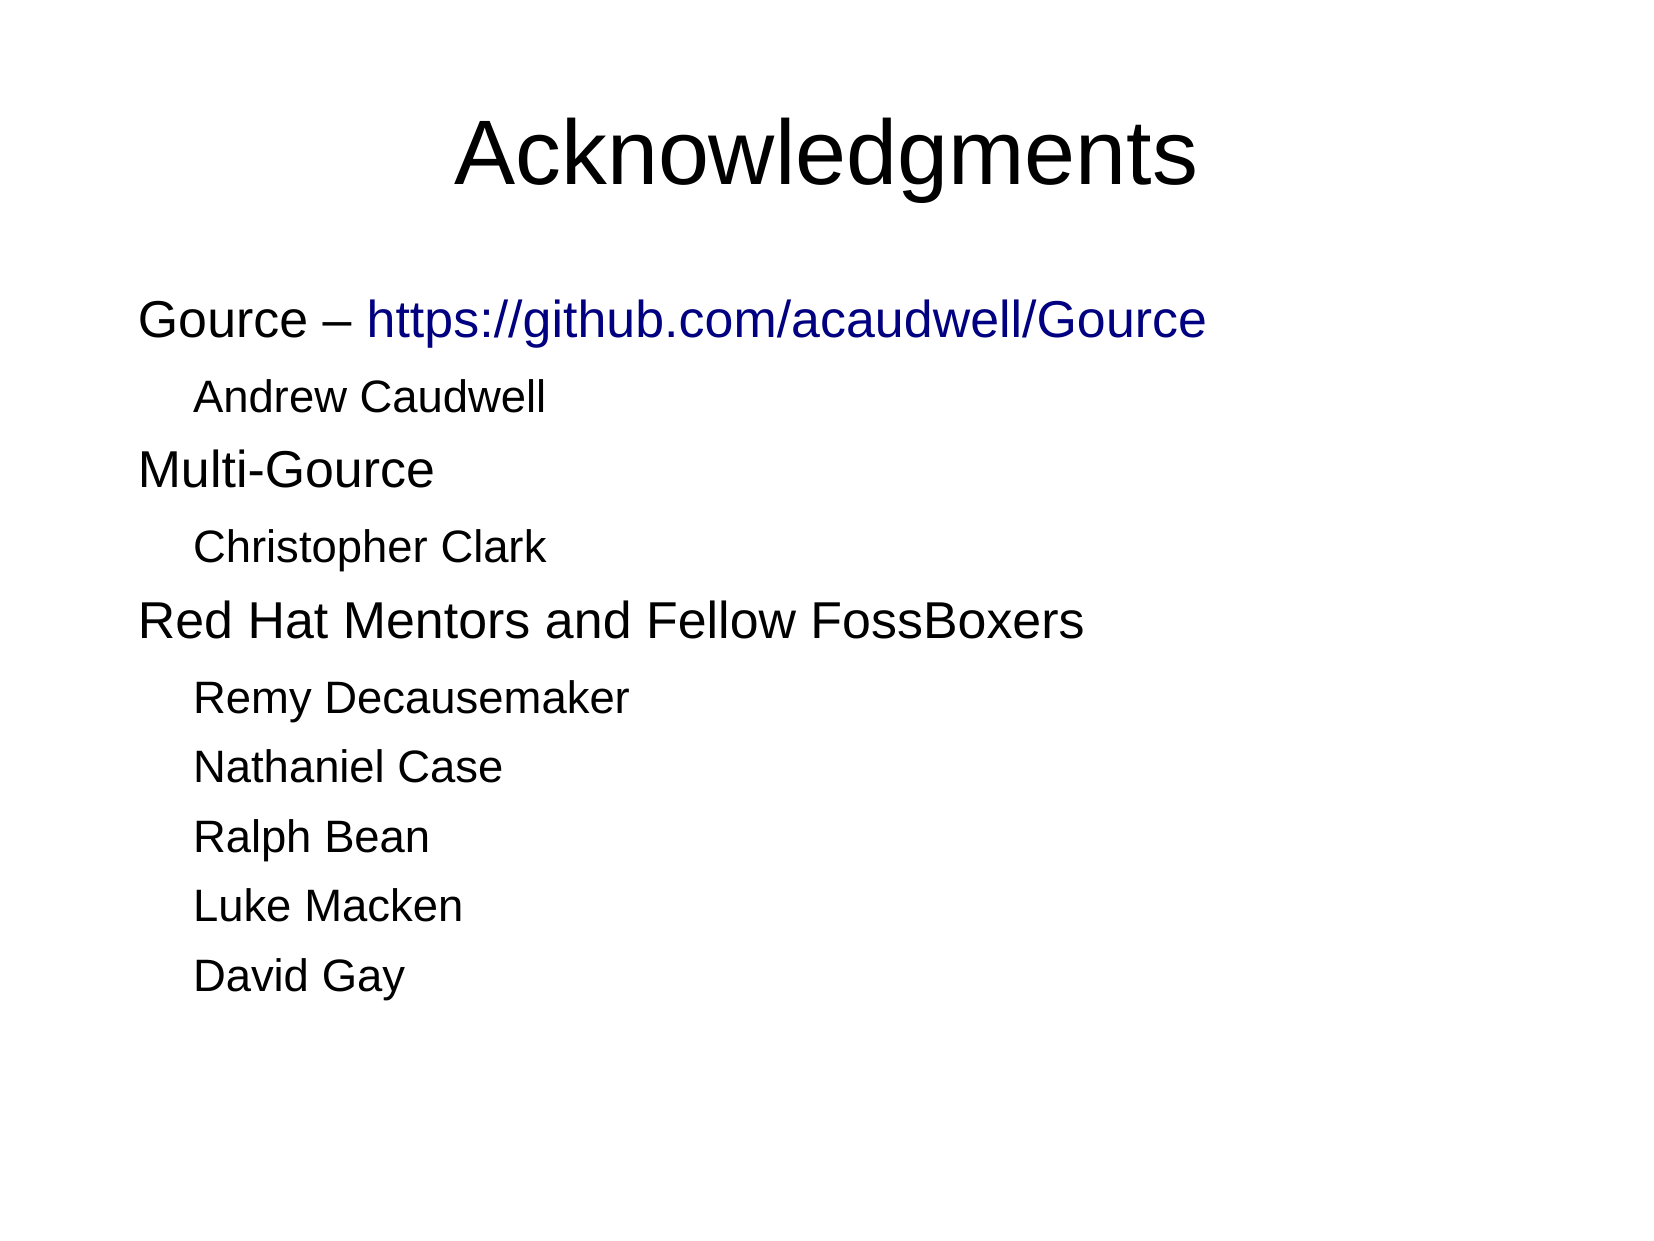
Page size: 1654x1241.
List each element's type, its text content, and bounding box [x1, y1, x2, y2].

list Gource – https://github.com/acaudwell/Gource Andrew Caudwell Multi-Gource Christopher Clark Red Hat Mentors and Fellow FossBoxers Remy Decausemaker Nathaniel Case Ralph Bean Luke Macken David Gay [82, 290, 1571, 1010]
title Acknowledgments [82, 49, 1571, 257]
